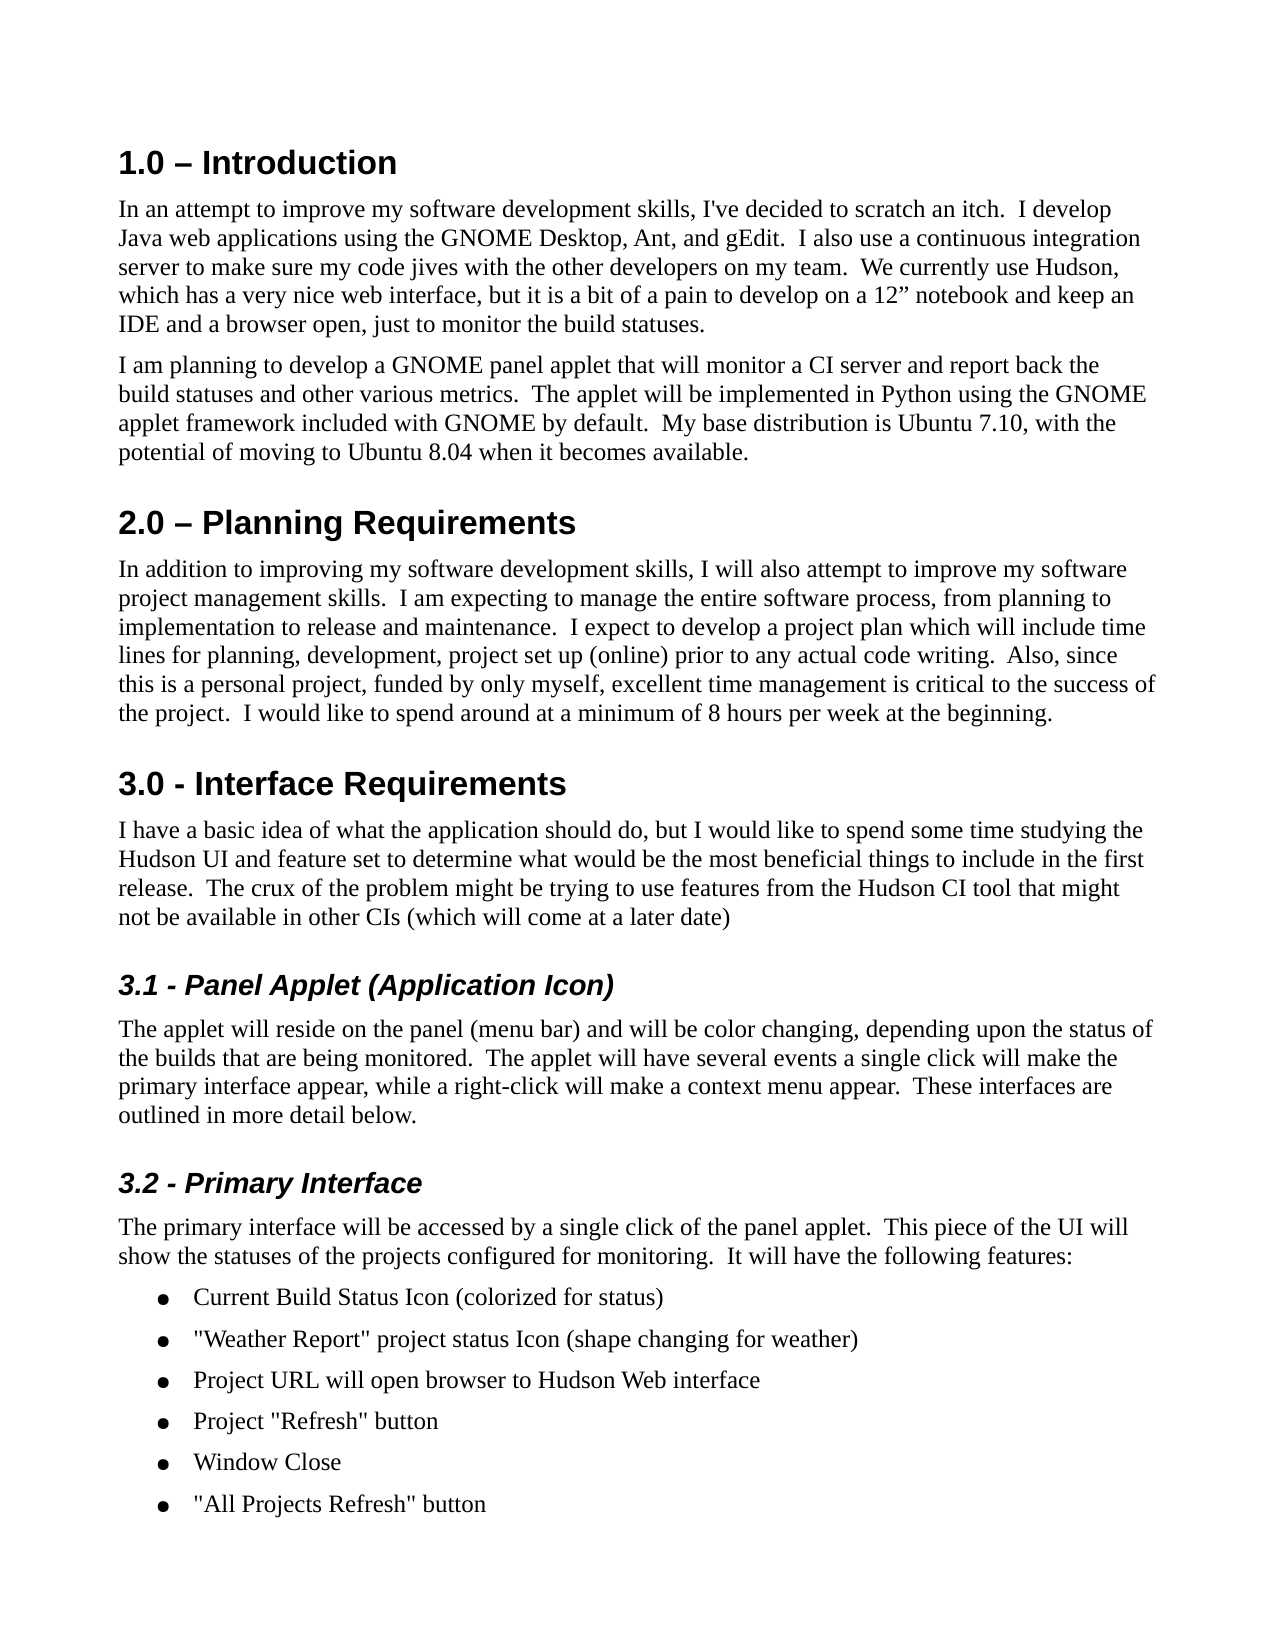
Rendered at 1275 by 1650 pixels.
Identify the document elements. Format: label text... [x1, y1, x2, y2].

list "Weather Report" project status Icon (shape changing for weather) [156, 1324, 1157, 1352]
list Project "Refresh" button [156, 1406, 1157, 1435]
subtitle 3.1 - Panel Applet (Application Icon) [118, 968, 1157, 1001]
text The applet will reside on the panel (menu bar) and will be color changing, depending upon the status of the builds that are being monitored. The applet will have several events a single click will make the primary interface appear, while a right-click will make a context menu appear. These interfaces are outlined in more detail below. [118, 1014, 1157, 1129]
list Window Close [156, 1447, 1157, 1476]
subtitle 1.0 – Introduction [118, 143, 1157, 182]
subtitle 2.0 – Planning Requirements [118, 503, 1157, 542]
text In addition to improving my software development skills, I will also attempt to improve my software project management skills. I am expecting to manage the entire software process, from planning to implementation to release and maintenance. I expect to develop a project plan which will include time lines for planning, development, project set up (online) prior to any actual code writing. Also, since this is a personal project, funded by only myself, excellent time management is critical to the success of the project. I would like to spend around at a minimum of 8 hours per week at the beginning. [118, 554, 1157, 727]
text I am planning to develop a GNOME panel applet that will monitor a CI server and report back the build statuses and other various metrics. The applet will be implemented in Python using the GNOME applet framework included with GNOME by default. My base distribution is Ubuntu 7.10, with the potential of moving to Ubuntu 8.04 when it becomes available. [118, 351, 1157, 466]
text The primary interface will be accessed by a single click of the panel applet. This piece of the UI will show the statuses of the projects configured for monitoring. It will have the following features: [118, 1212, 1157, 1270]
subtitle 3.2 - Primary Interface [118, 1166, 1157, 1200]
list Project URL will open browser to Hudson Web interface [156, 1365, 1157, 1394]
list "All Projects Refresh" button [156, 1489, 1157, 1517]
list Current Build Status Icon (colorized for status) [156, 1282, 1157, 1311]
subtitle 3.0 - Interface Requirements [118, 764, 1157, 803]
text I have a basic idea of what the application should do, but I would like to spend some time studying the Hudson UI and feature set to determine what would be the most beneficial things to include in the first release. The crux of the problem might be trying to use features from the Hudson CI tool that might not be available in other CIs (which will come at a later date) [118, 815, 1157, 930]
text In an attempt to improve my software development skills, I've decided to scratch an itch. I develop Java web applications using the GNOME Desktop, Ant, and gEdit. I also use a continuous integration server to make sure my code jives with the other developers on my team. We currently use Hudson, which has a very nice web interface, but it is a bit of a pain to develop on a 12” notebook and keep an IDE and a browser open, just to monitor the build statuses. [118, 194, 1157, 338]
